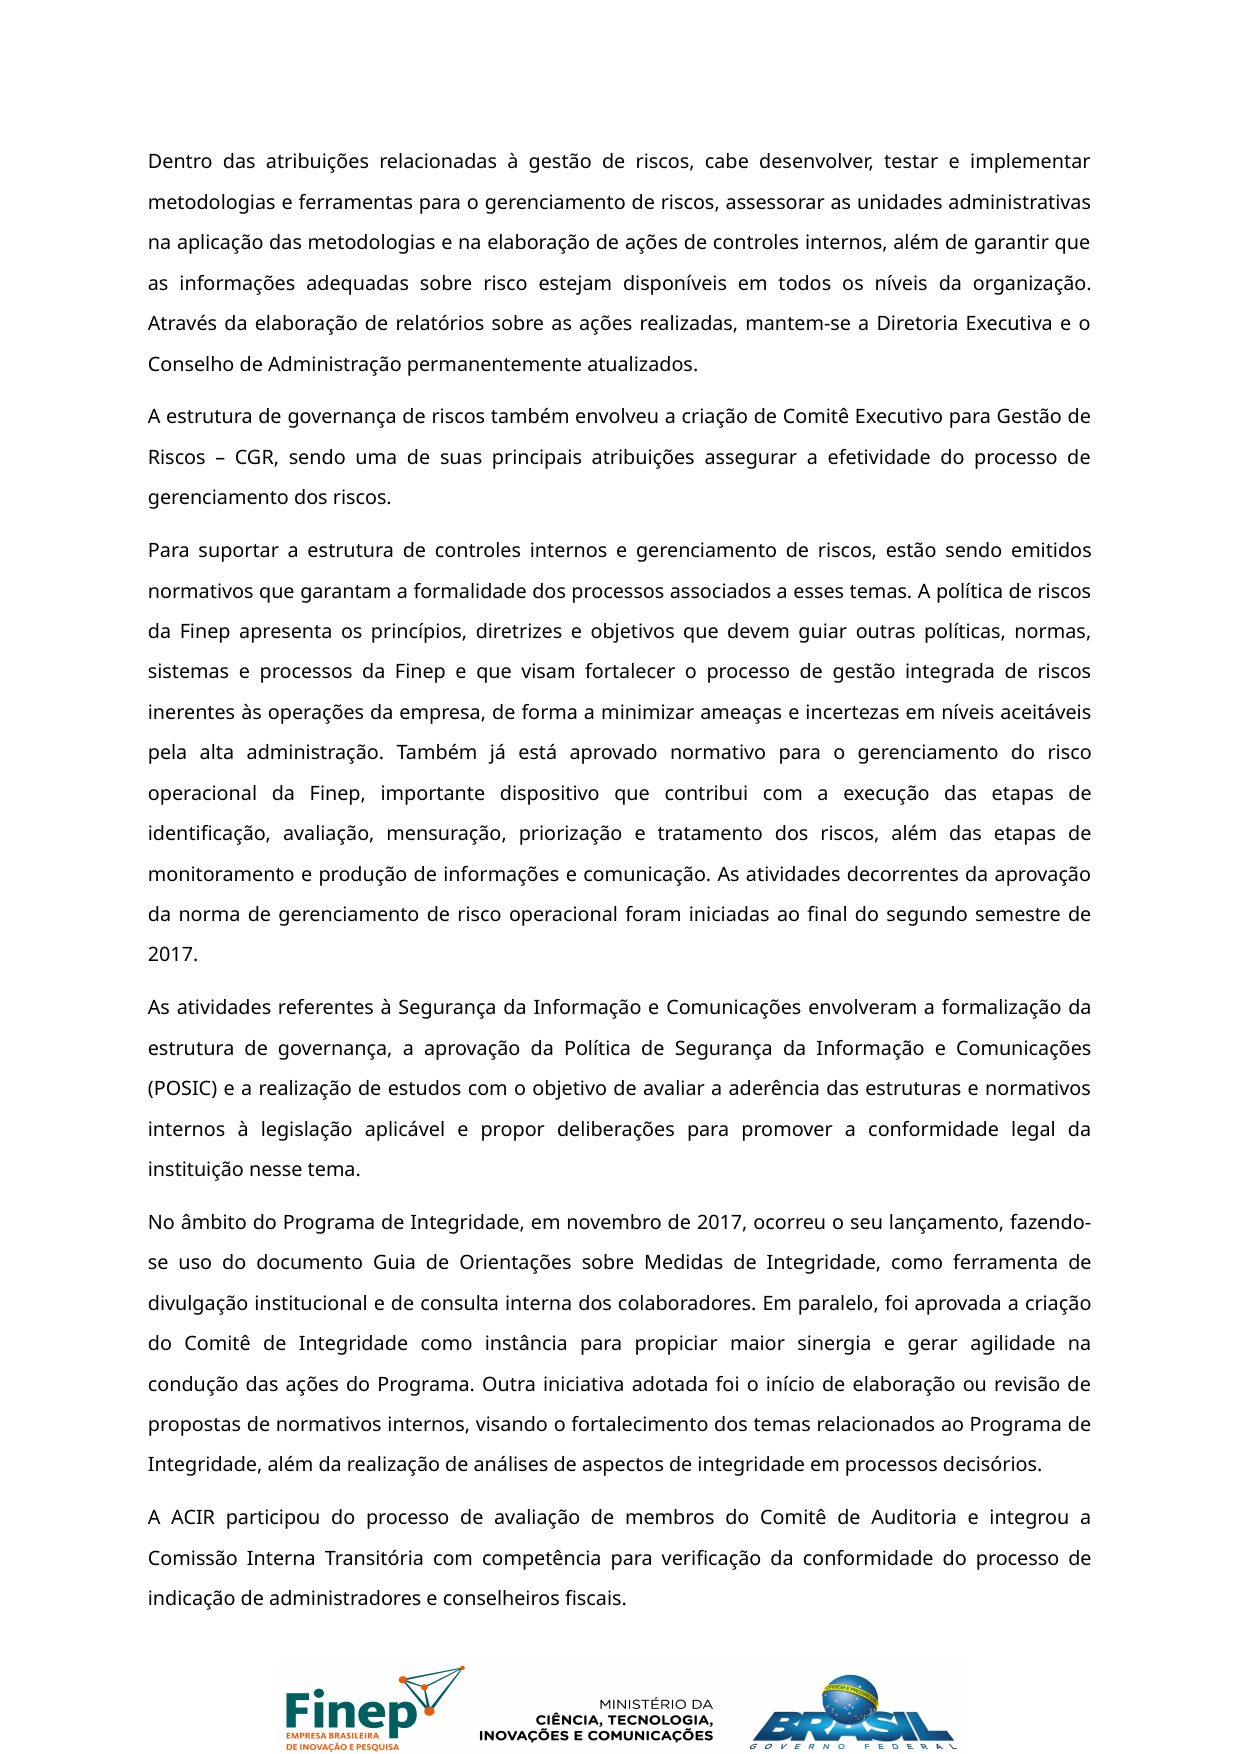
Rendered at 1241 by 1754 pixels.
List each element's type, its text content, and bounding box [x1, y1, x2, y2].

text Dentro das atribuições relacionadas à gestão de riscos, cabe desenvolver, testar e implementar metodologias e ferramentas para o gerenciamento de riscos, assessorar as unidades administrativas na aplicação das metodologias e na elaboração de ações de controles internos, além de garantir que as informações adequadas sobre risco estejam disponíveis em todos os níveis da organização. Através da elaboração de relatórios sobre as ações realizadas, mantem-se a Diretoria Executiva e o Conselho de Administração permanentemente atualizados. [148, 148, 1092, 377]
text As atividades referentes à Segurança da Informação e Comunicações envolveram a formalização da estrutura de governança, a aprovação da Política de Segurança da Informação e Comunicações (POSIC) e a realização de estudos com o objetivo de avaliar a aderência das estruturas e normativos internos à legislação aplicável e propor deliberações para promover a conformidade legal da instituição nesse tema. [148, 993, 1092, 1182]
text A estrutura de governança de riscos também envolveu a criação de Comitê Executivo para Gestão de Riscos – CGR, sendo uma de suas principais atribuições assegurar a efetividade do processo de gerenciamento dos riscos. [148, 403, 1092, 511]
text A ACIR participou do processo de avaliação de membros do Comitê de Auditoria e integrou a Comissão Interna Transitória com competência para verificação da conformidade do processo de indicação de administradores e conselheiros fiscais. [148, 1503, 1092, 1611]
text Para suportar a estrutura de controles internos e gerenciamento de riscos, estão sendo emitidos normativos que garantam a formalidade dos processos associados a esses temas. A política de riscos da Finep apresenta os princípios, diretrizes e objetivos que devem guiar outras políticas, normas, sistemas e processos da Finep e que visam fortalecer o processo de gestão integrada de riscos inerentes às operações da empresa, de forma a minimizar ameaças e incertezas em níveis aceitáveis pela alta administração. Também já está aprovado normativo para o gerenciamento do risco operacional da Finep, importante dispositivo que contribui com a execução das etapas de identificação, avaliação, mensuração, priorização e tratamento dos riscos, além das etapas de monitoramento e produção de informações e comunicação. As atividades decorrentes da aprovação da norma de gerenciamento de risco operacional foram iniciadas ao final do segundo semestre de 2017. [148, 536, 1092, 968]
text No âmbito do Programa de Integridade, em novembro de 2017, ocorreu o seu lançamento, fazendo-se uso do documento Guia de Orientações sobre Medidas de Integridade, como ferramenta de divulgação institucional e de consulta interna dos colaboradores. Em paralelo, foi aprovada a criação do Comitê de Integridade como instância para propiciar maior sinergia e gerar agilidade na condução das ações do Programa. Outra iniciativa adotada foi o início de elaboração ou revisão de propostas de normativos internos, visando o fortalecimento dos temas relacionados ao Programa de Integridade, além da realização de análises de aspectos de integridade em processos decisórios. [148, 1208, 1092, 1478]
